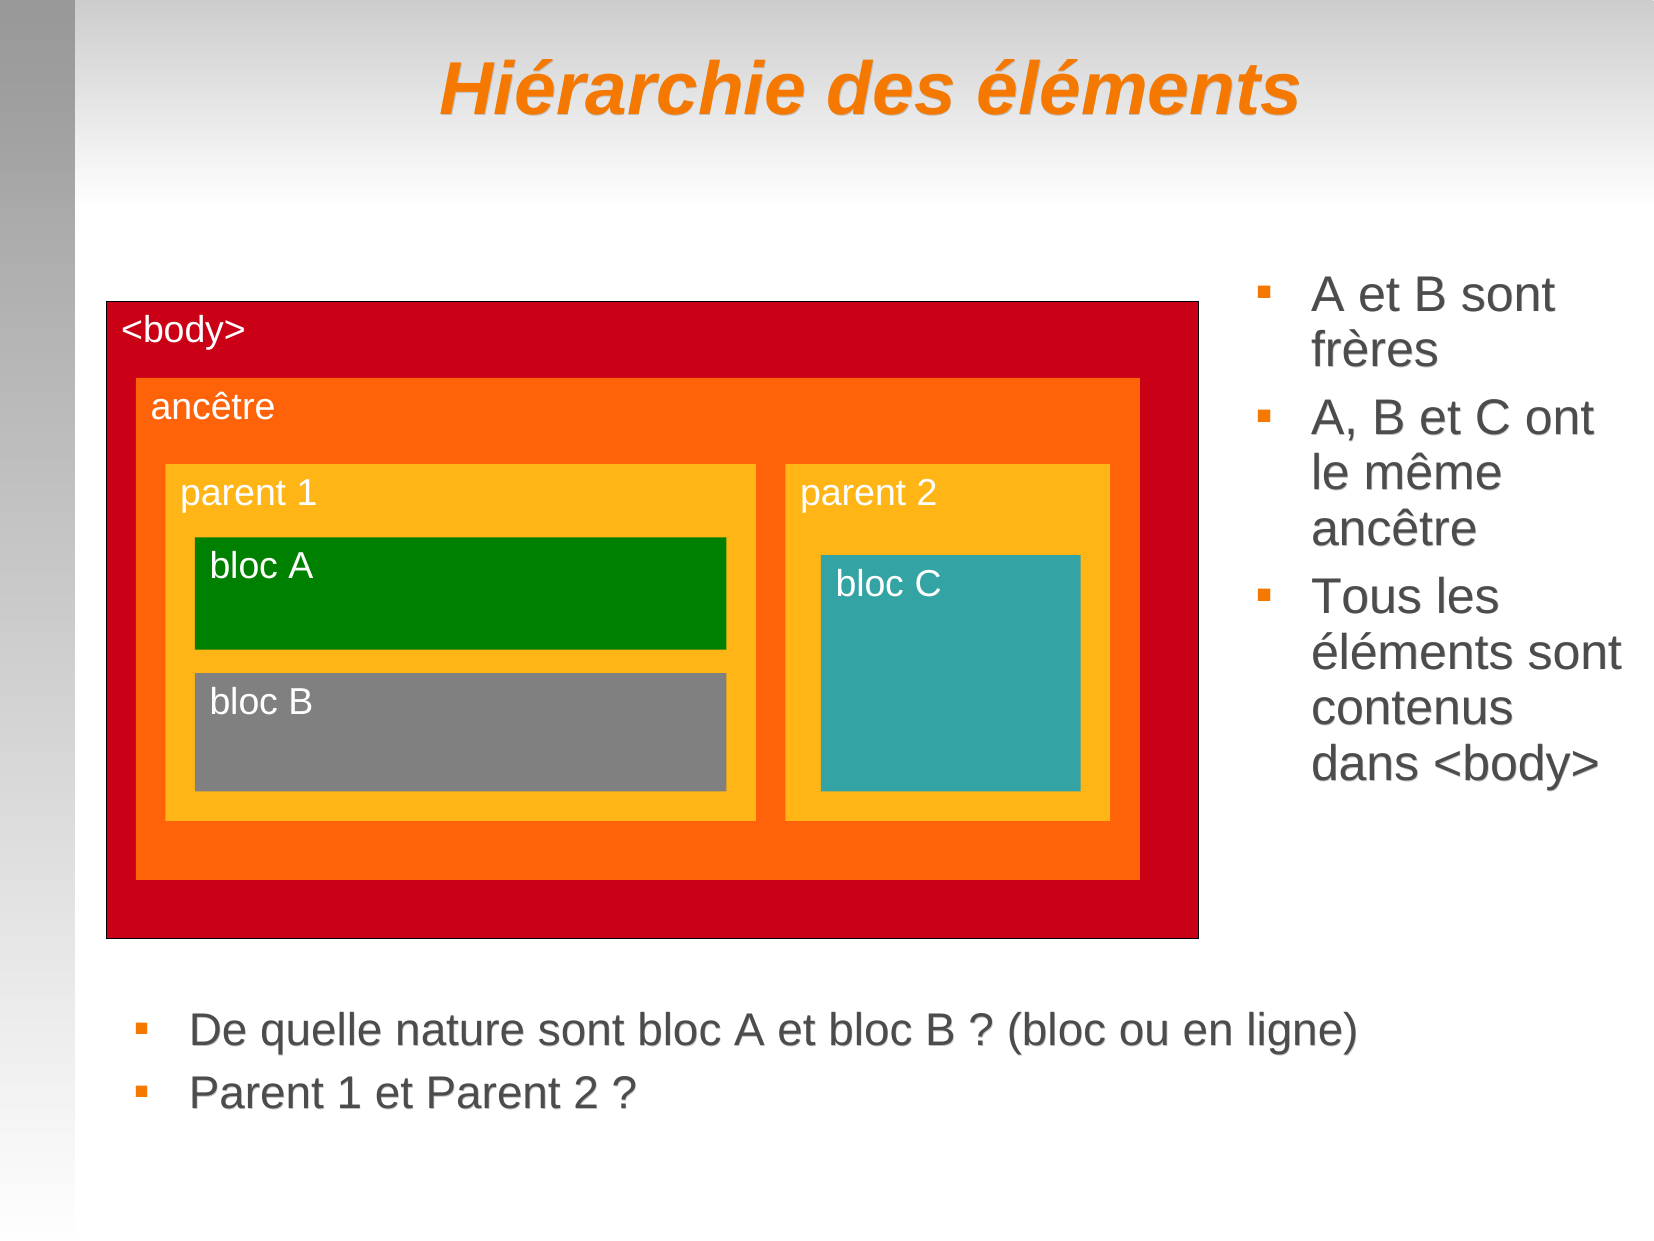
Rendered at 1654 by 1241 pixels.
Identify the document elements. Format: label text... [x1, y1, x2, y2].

text_box [106, 301, 1199, 939]
list De quelle nature sont bloc A et bloc B ? (bloc ou en ligne) Parent 1 et Parent 2 ? [118, 1003, 1625, 1196]
text_box bloc A [194, 537, 727, 650]
text_box parent 1 [165, 464, 756, 821]
text_box ancêtre [135, 377, 1140, 880]
list A et B sont frères A, B et C ont le même ancêtre Tous les éléments sont contenus dans <body> [1240, 265, 1625, 1003]
text_box bloc C [820, 555, 1081, 792]
text_box bloc B [194, 673, 727, 792]
title Hiérarchie des éléments [88, 0, 1654, 178]
text_box parent 2 [785, 464, 1111, 821]
